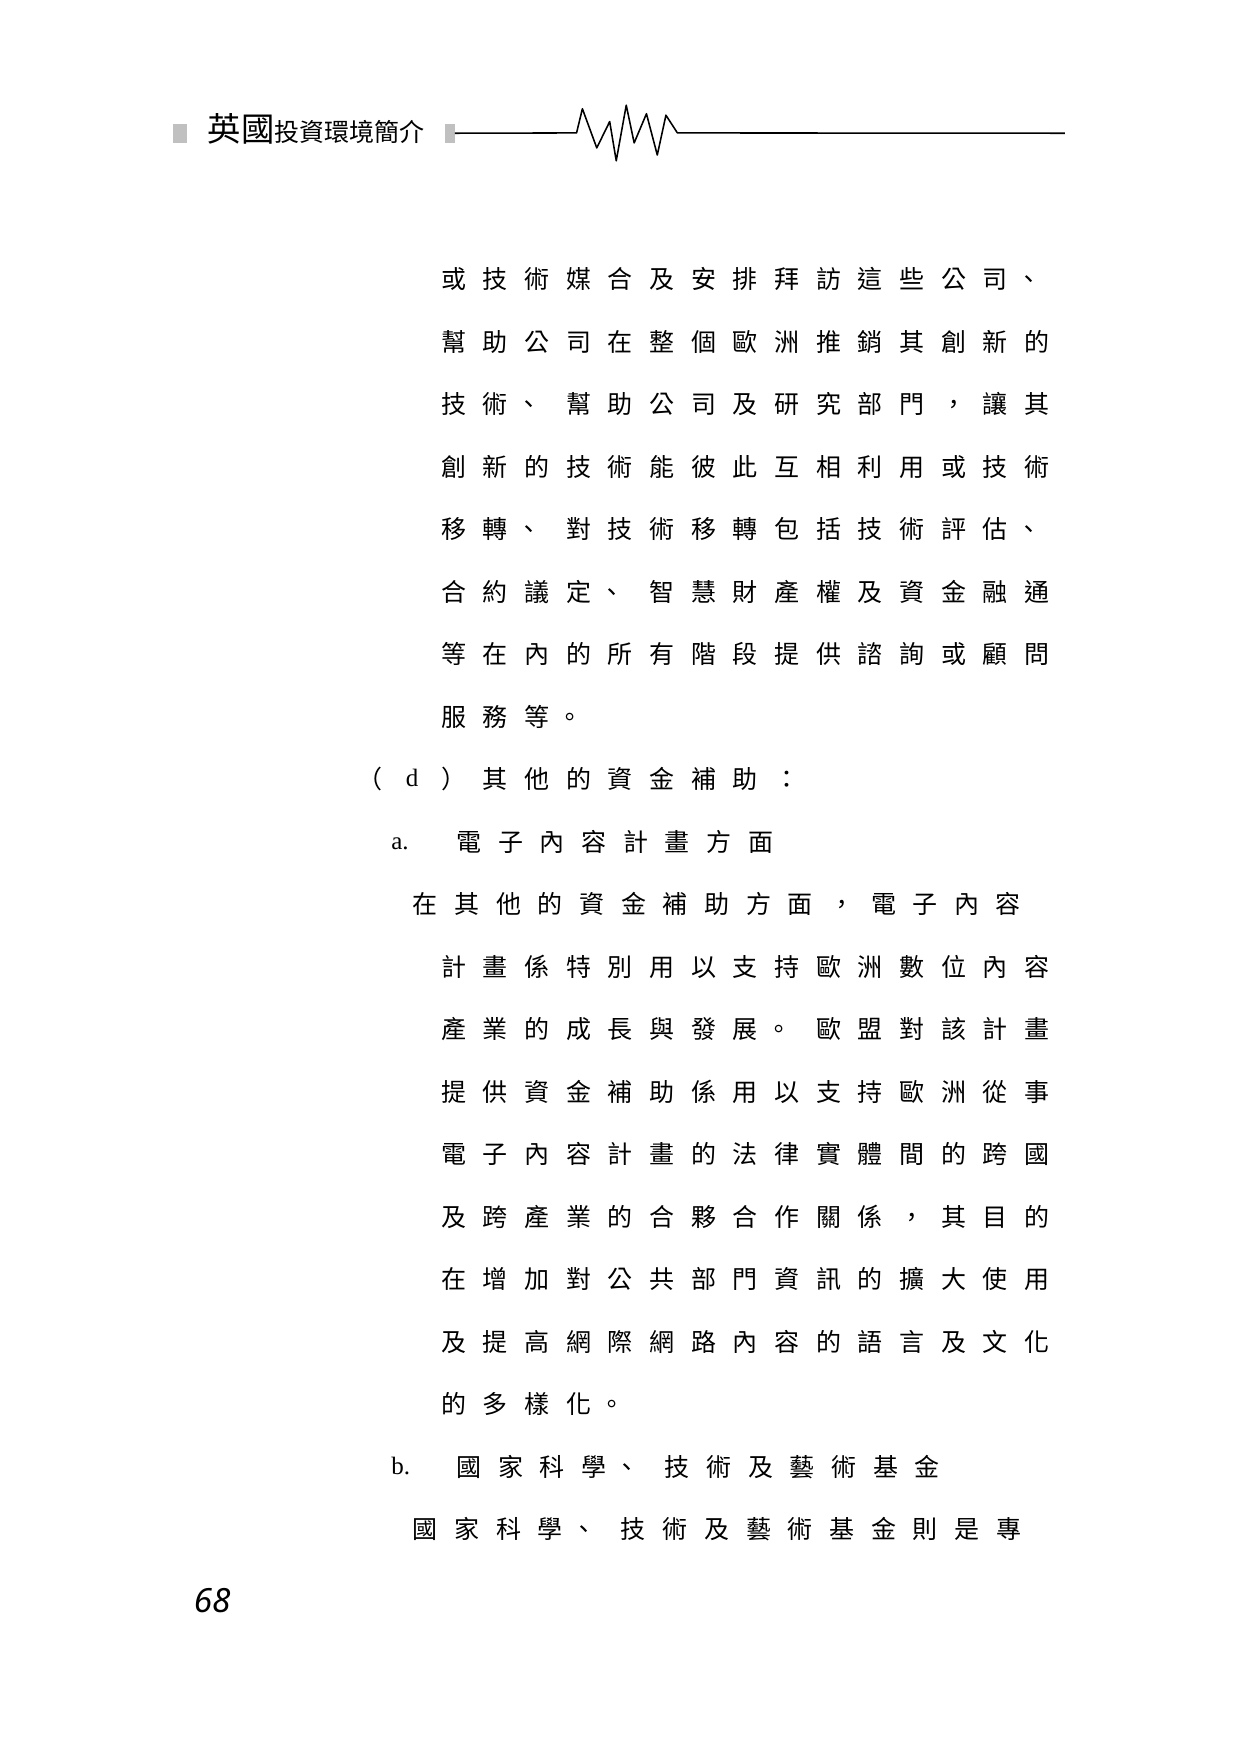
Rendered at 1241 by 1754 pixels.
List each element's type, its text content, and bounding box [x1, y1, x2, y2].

text （d）其他的資金補助： [342, 736, 1058, 799]
text 在其他的資金補助方面，電子內容計畫係特別用以支持歐洲數位內容產業的成長與發展。歐盟對該計畫提供資金補助係用以支持歐洲從事電子內容計畫的法律實體間的跨國及跨產業的合夥合作關係，其目的在增加對公共部門資訊的擴大使用及提高網際網路內容的語言及文化的多樣化。 [379, 861, 1058, 1424]
text b. 國家科學、技術及藝術基金 [379, 1424, 1058, 1486]
text 或技術媒合及安排拜訪這些公司、幫助公司在整個歐洲推銷其創新的技術、幫助公司及研究部門，讓其創新的技術能彼此互相利用或技術移轉、對技術移轉包括技術評估、合約議定、智慧財產權及資金融通等在內的所有階段提供諮詢或顧問服務等。 [342, 236, 1058, 736]
text 國家科學、技術及藝術基金則是專 [379, 1486, 1058, 1549]
text a. 電子內容計畫方面 [379, 799, 1058, 861]
